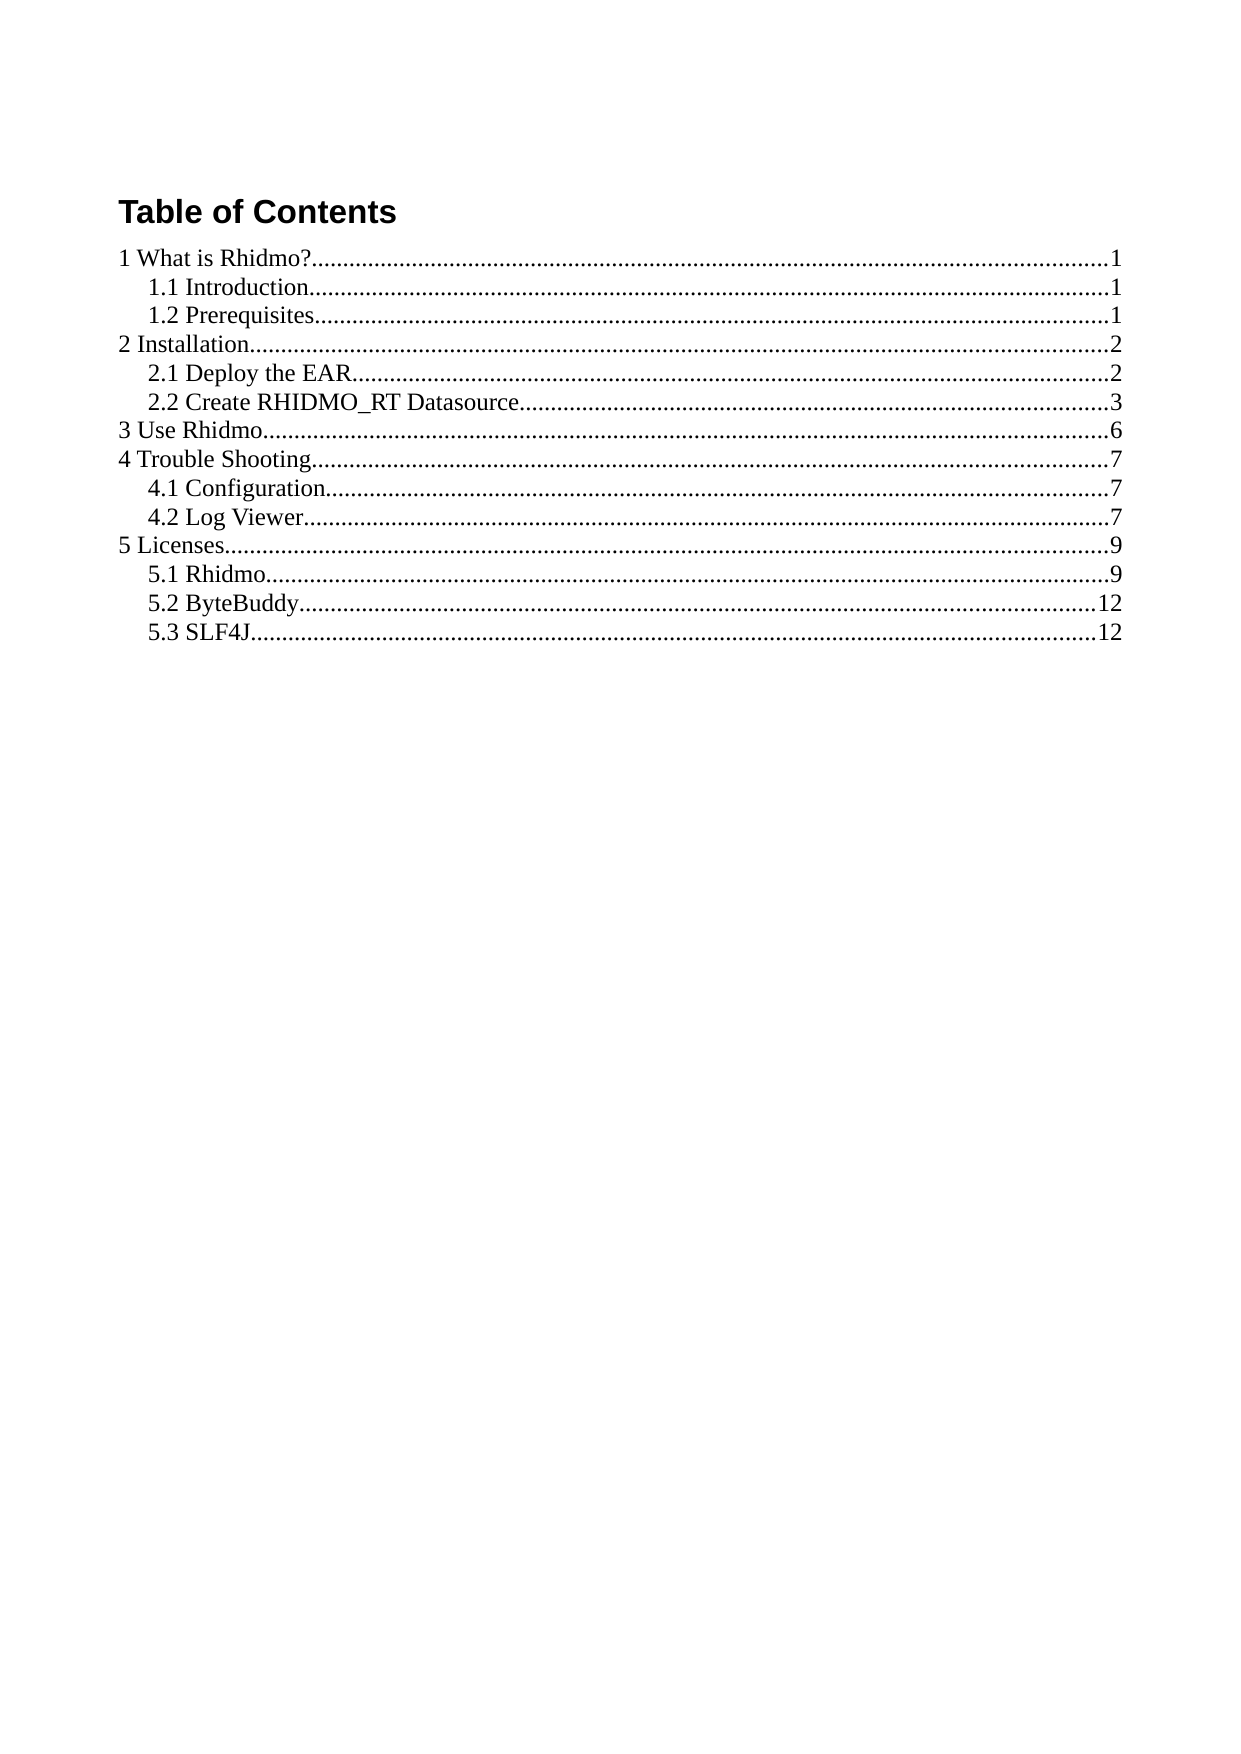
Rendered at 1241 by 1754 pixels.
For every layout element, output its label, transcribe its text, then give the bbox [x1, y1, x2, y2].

subtitle Table of Contents [118, 192, 1122, 231]
text 1.1 Introduction 1 [148, 272, 1122, 301]
text 2 Installation 2 [118, 329, 1122, 358]
text 4.1 Configuration 7 [148, 473, 1122, 502]
text 5 Licenses 9 [118, 531, 1122, 559]
text 1 What is Rhidmo? 1 [118, 243, 1122, 272]
text 4 Trouble Shooting 7 [118, 444, 1122, 473]
text 4.2 Log Viewer 7 [148, 502, 1122, 531]
text 2.1 Deploy the EAR 2 [148, 358, 1122, 387]
text 5.3 SLF4J 12 [148, 617, 1122, 646]
text 5.1 Rhidmo 9 [148, 559, 1122, 588]
text 3 Use Rhidmo 6 [118, 416, 1122, 444]
text 1.2 Prerequisites 1 [148, 301, 1122, 329]
text 2.2 Create RHIDMO_RT Datasource 3 [148, 387, 1122, 416]
text 5.2 ByteBuddy 12 [148, 588, 1122, 617]
